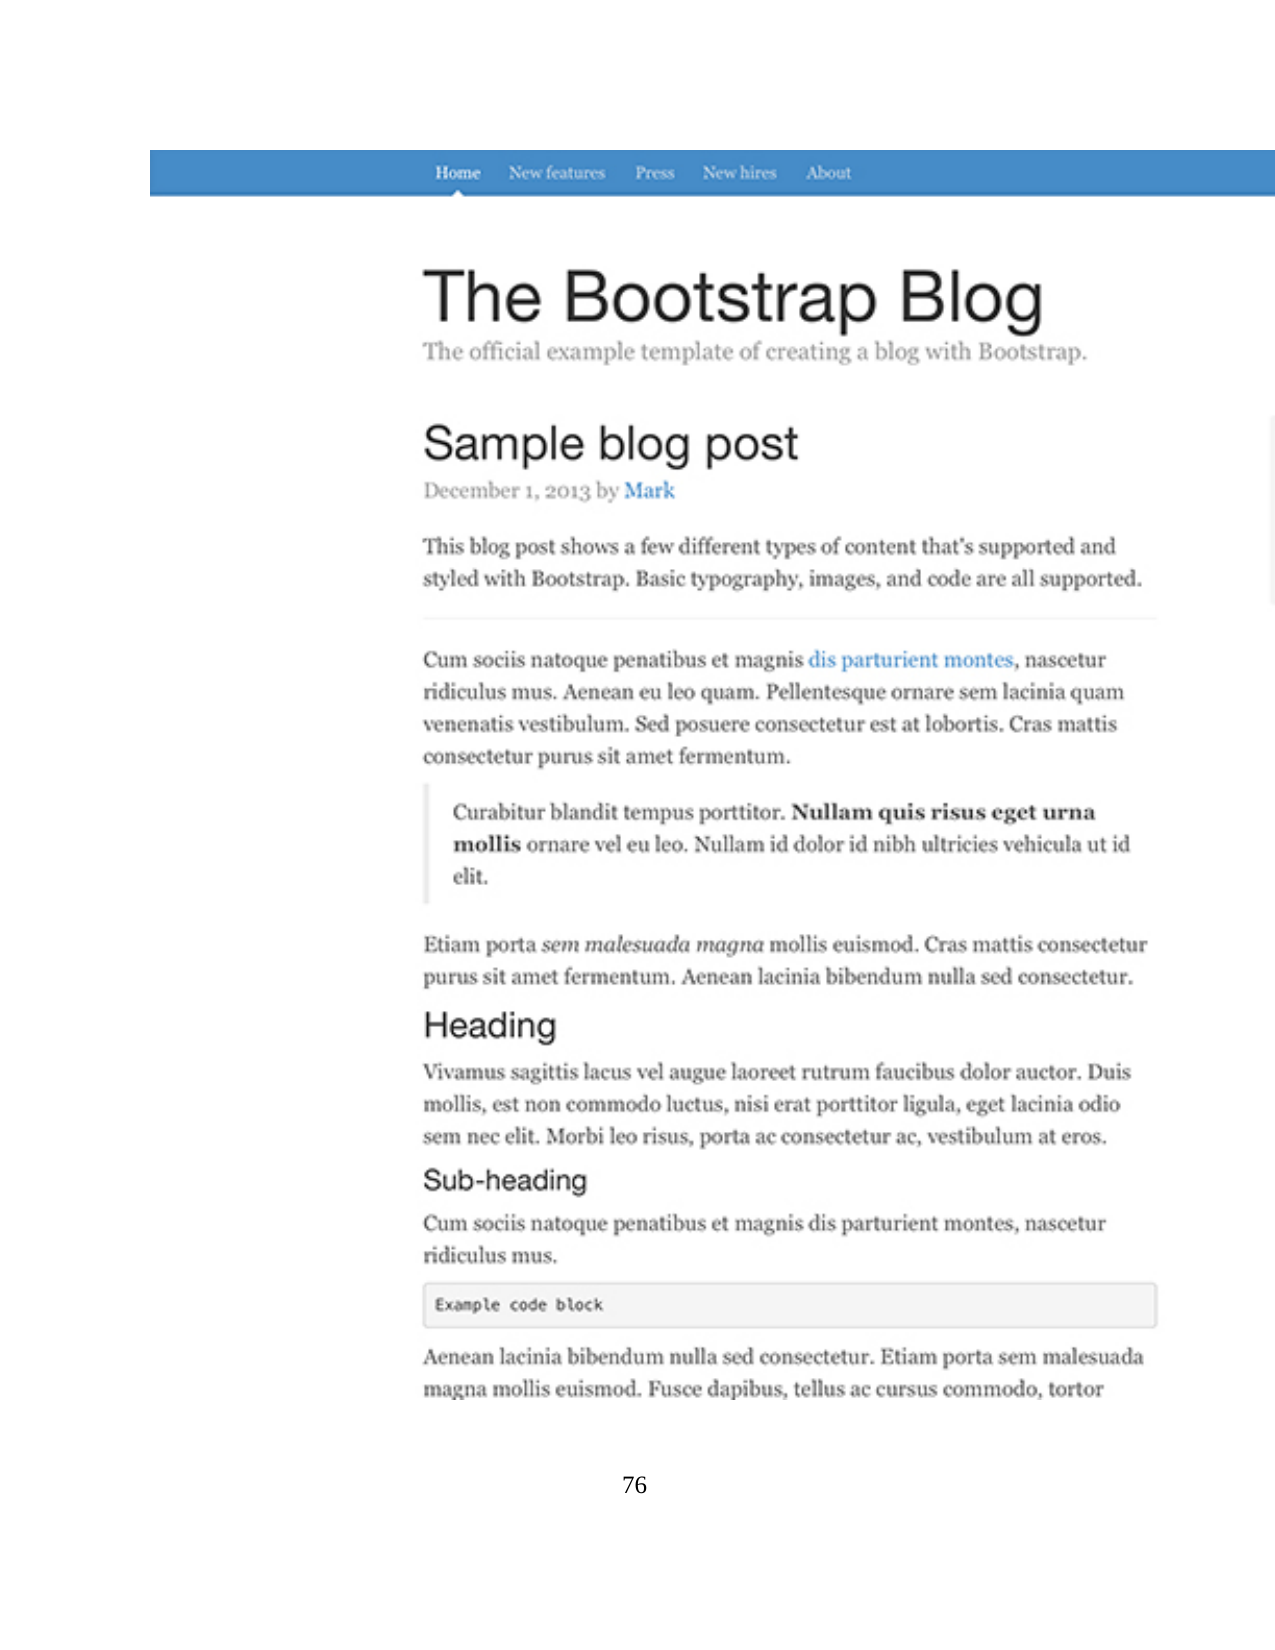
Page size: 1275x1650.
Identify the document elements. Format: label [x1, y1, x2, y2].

picture [150, 150, 1275, 1400]
